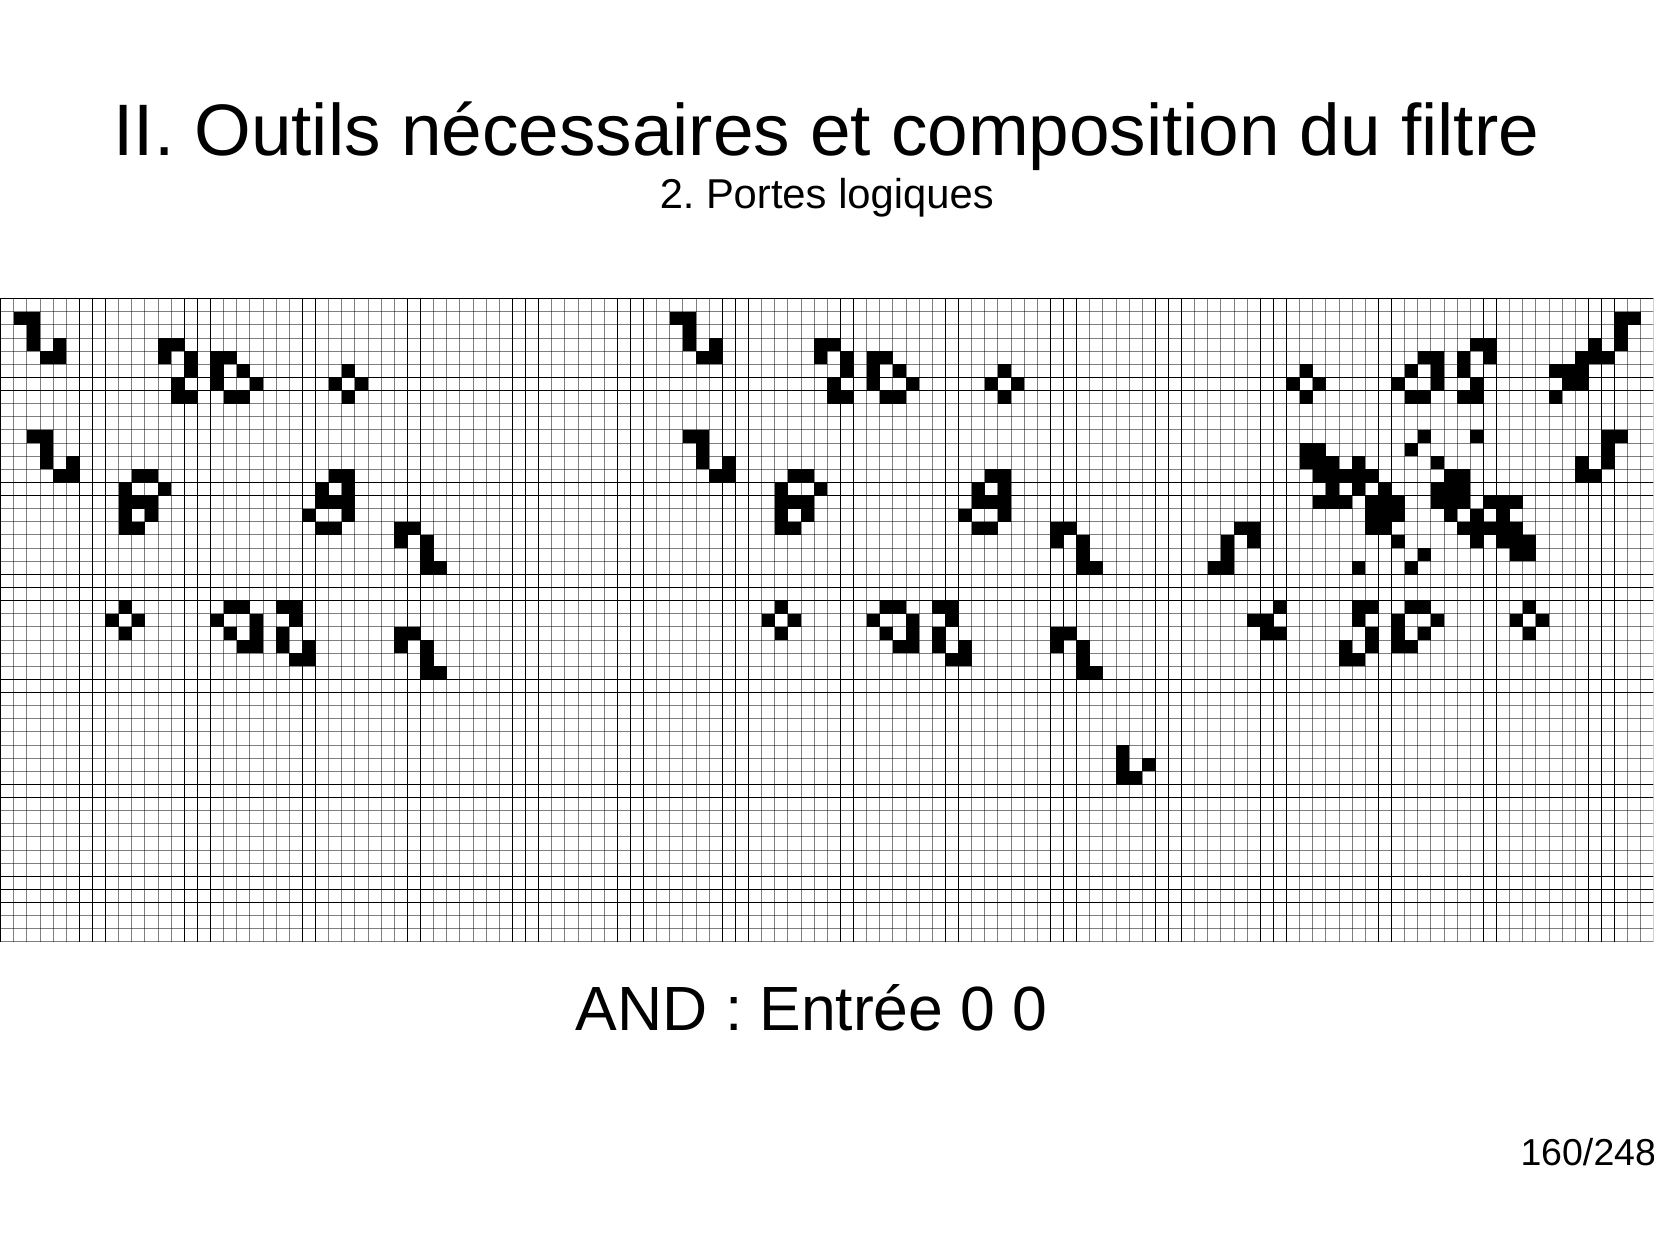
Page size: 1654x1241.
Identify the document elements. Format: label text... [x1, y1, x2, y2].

title II. Outils nécessaires et composition du filtre 2. Portes logiques [82, 49, 1571, 257]
picture [0, 298, 1654, 942]
text_box AND : Entrée 0 0 [561, 966, 1063, 1052]
text_box <number>/248 [1505, 1124, 1654, 1182]
